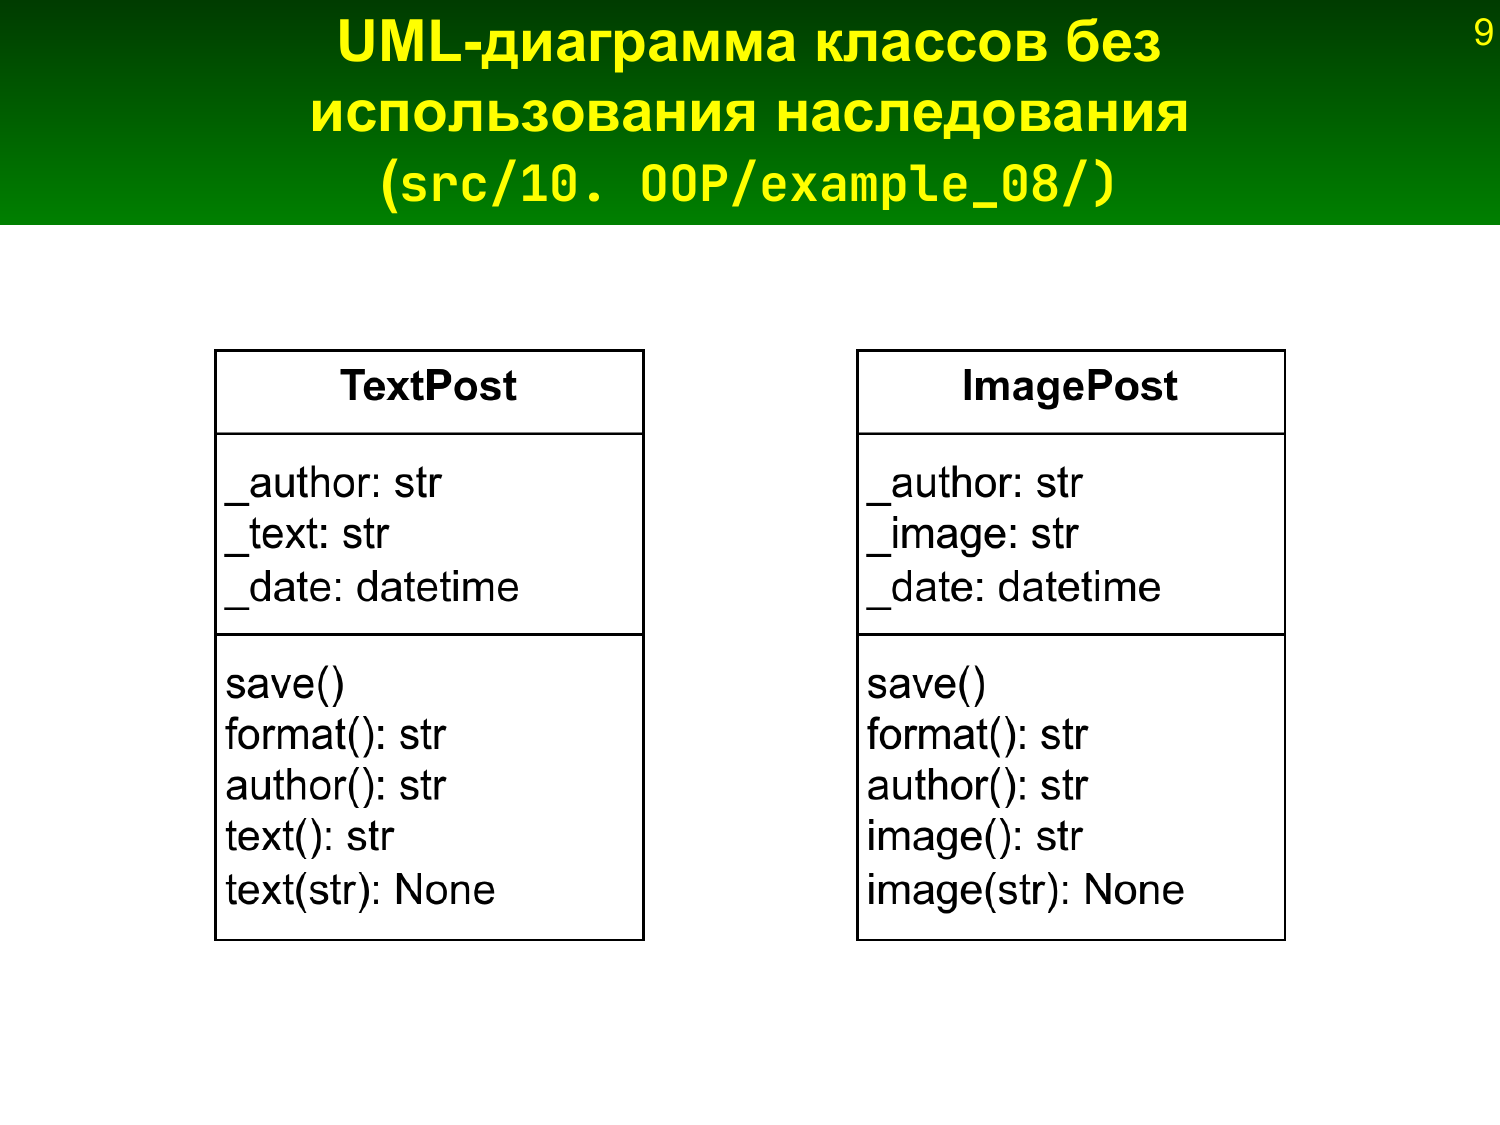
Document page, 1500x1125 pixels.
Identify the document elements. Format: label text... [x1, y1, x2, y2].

picture [214, 349, 1286, 941]
title UML-диаграмма классов без использования наследования (src/10. OOP/example_08/) [112, 0, 1388, 222]
